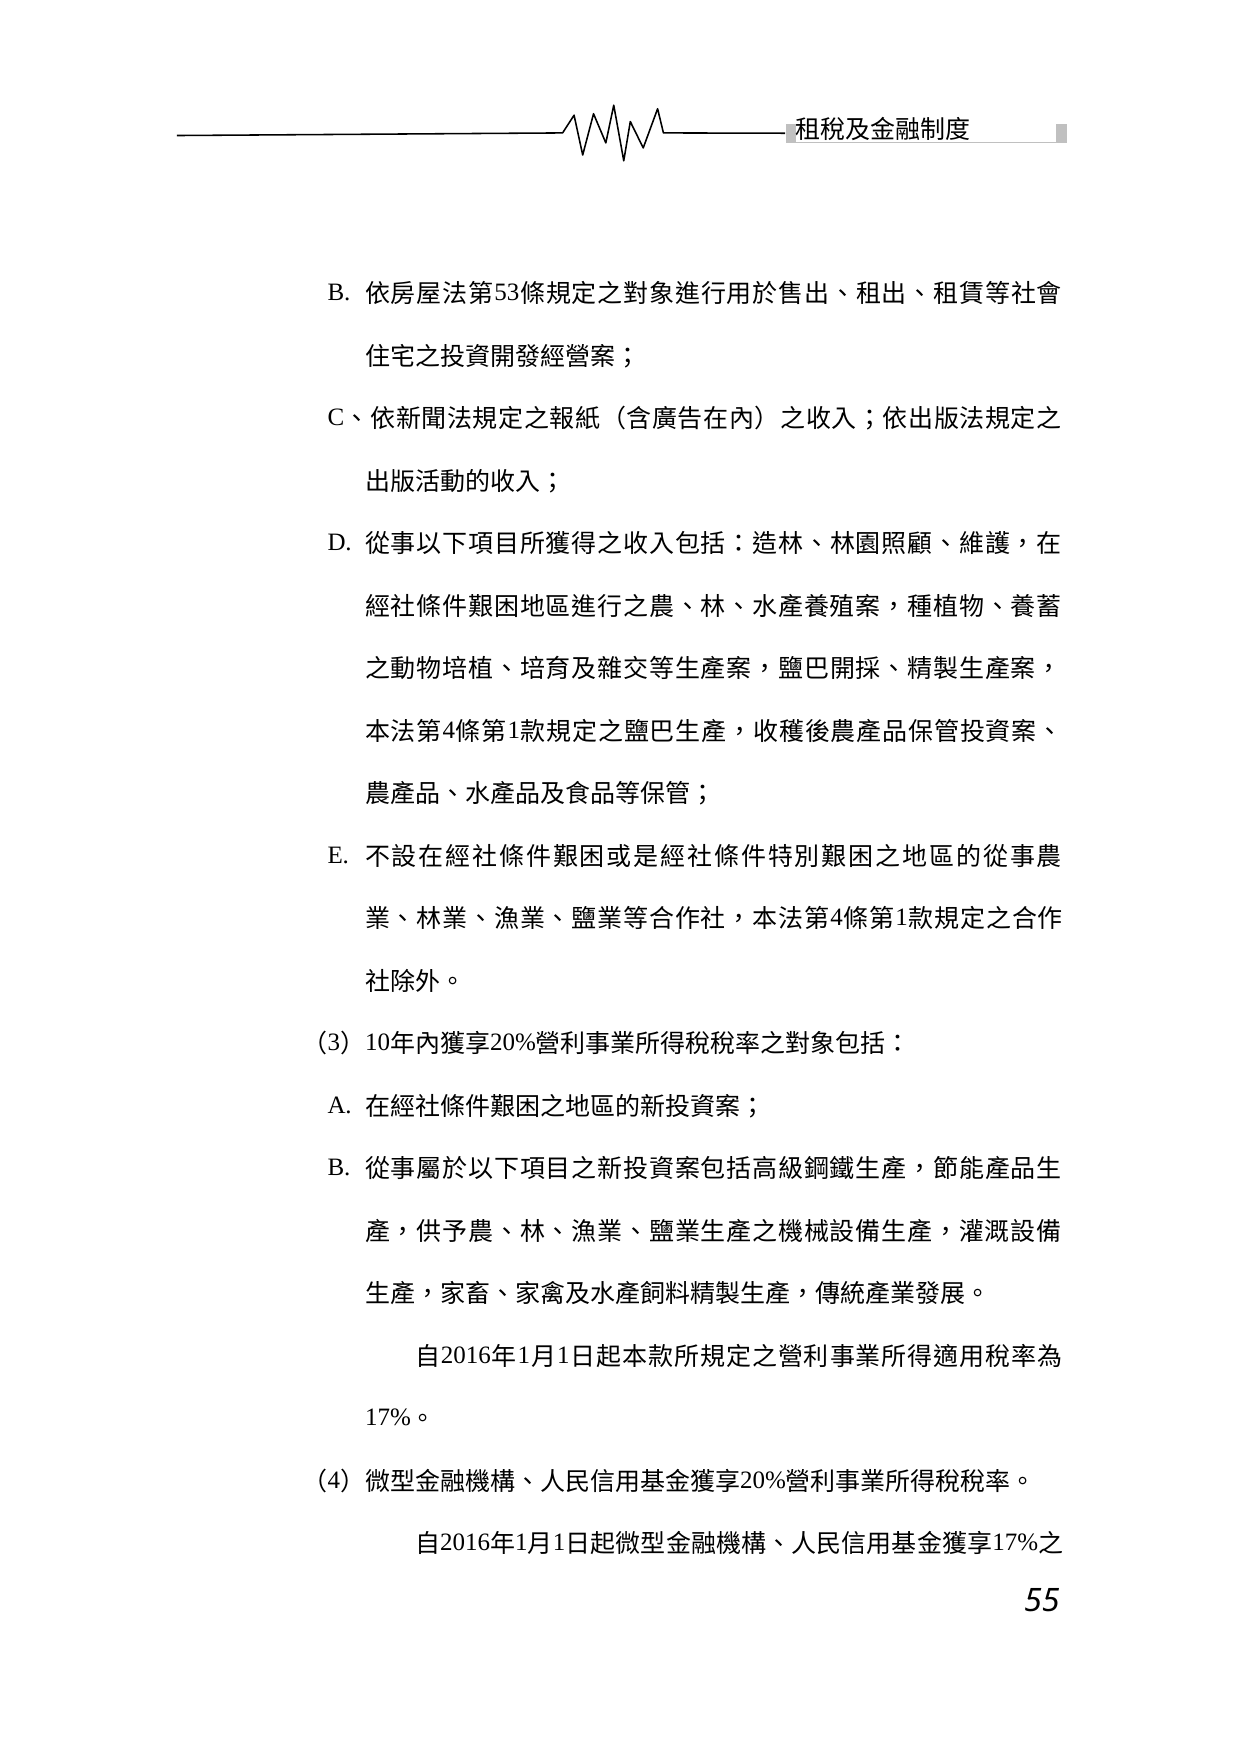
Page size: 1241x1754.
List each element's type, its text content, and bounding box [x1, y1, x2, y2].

text C、依新聞法規定之報紙（含廣告在內）之收入；依出版法規定之出版活動的收入； [327, 375, 1063, 500]
text A. 在經社條件艱困之地區的新投資案； [327, 1063, 1063, 1125]
text D. 從事以下項目所獲得之收入包括：造林、林園照顧、維護，在經社條件艱困地區進行之農、林、水產養殖案，種植物、養蓄之動物培植、培育及雜交等生產案，鹽巴開採、精製生產案，本法第4條第1款規定之鹽巴生產，收穫後農產品保管投資案、農產品、水產品及食品等保管； [327, 500, 1063, 813]
text 自2016年1月1日起本款所規定之營利事業所得適用稅率為17%。 [365, 1313, 1063, 1438]
text （4）微型金融機構、人民信用基金獲享20%營利事業所得稅稅率。 [302, 1438, 1063, 1500]
text 自2016年1月1日起微型金融機構、人民信用基金獲享17%之 [365, 1500, 1063, 1563]
text B. 從事屬於以下項目之新投資案包括高級鋼鐵生產，節能產品生產，供予農、林、漁業、鹽業生產之機械設備生產，灌溉設備生產，家畜、家禽及水產飼料精製生產，傳統產業發展。 [327, 1125, 1063, 1313]
text （3）10年內獲享20%營利事業所得稅稅率之對象包括： [302, 1000, 1063, 1063]
text E. 不設在經社條件艱困或是經社條件特別艱困之地區的從事農業、林業、漁業、鹽業等合作社，本法第4條第1款規定之合作社除外。 [327, 813, 1063, 1000]
text B. 依房屋法第53條規定之對象進行用於售出、租出、租賃等社會住宅之投資開發經營案； [327, 250, 1063, 375]
